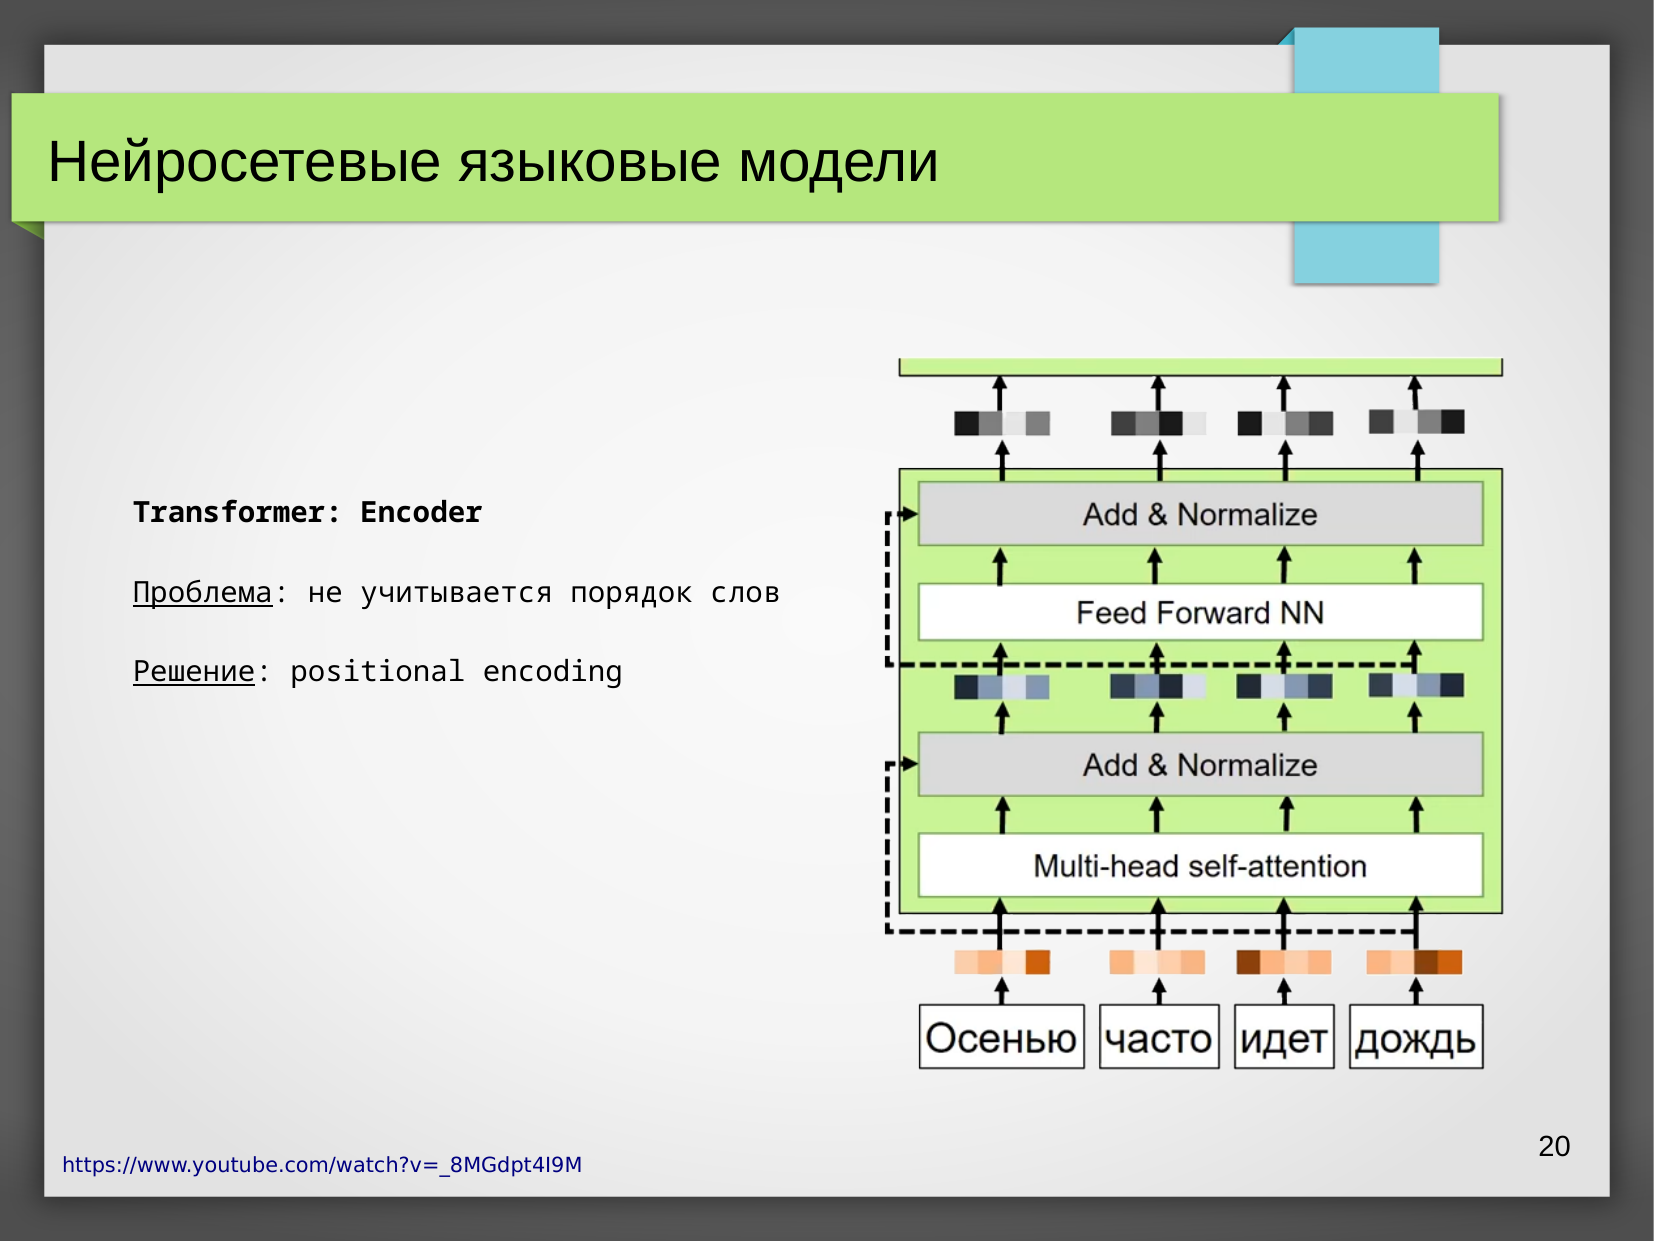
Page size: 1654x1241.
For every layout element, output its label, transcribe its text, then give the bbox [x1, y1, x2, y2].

title Нейросетевые языковые модели [47, 121, 1241, 201]
text_box Transformer: Encoder Проблема: не учитывается порядок слов Решение: positional encoding [118, 484, 815, 1086]
picture [0, 0, 1654, 1241]
text_box https://www.youtube.com/watch?v=_8MGdpt4I9M [47, 1145, 650, 1185]
